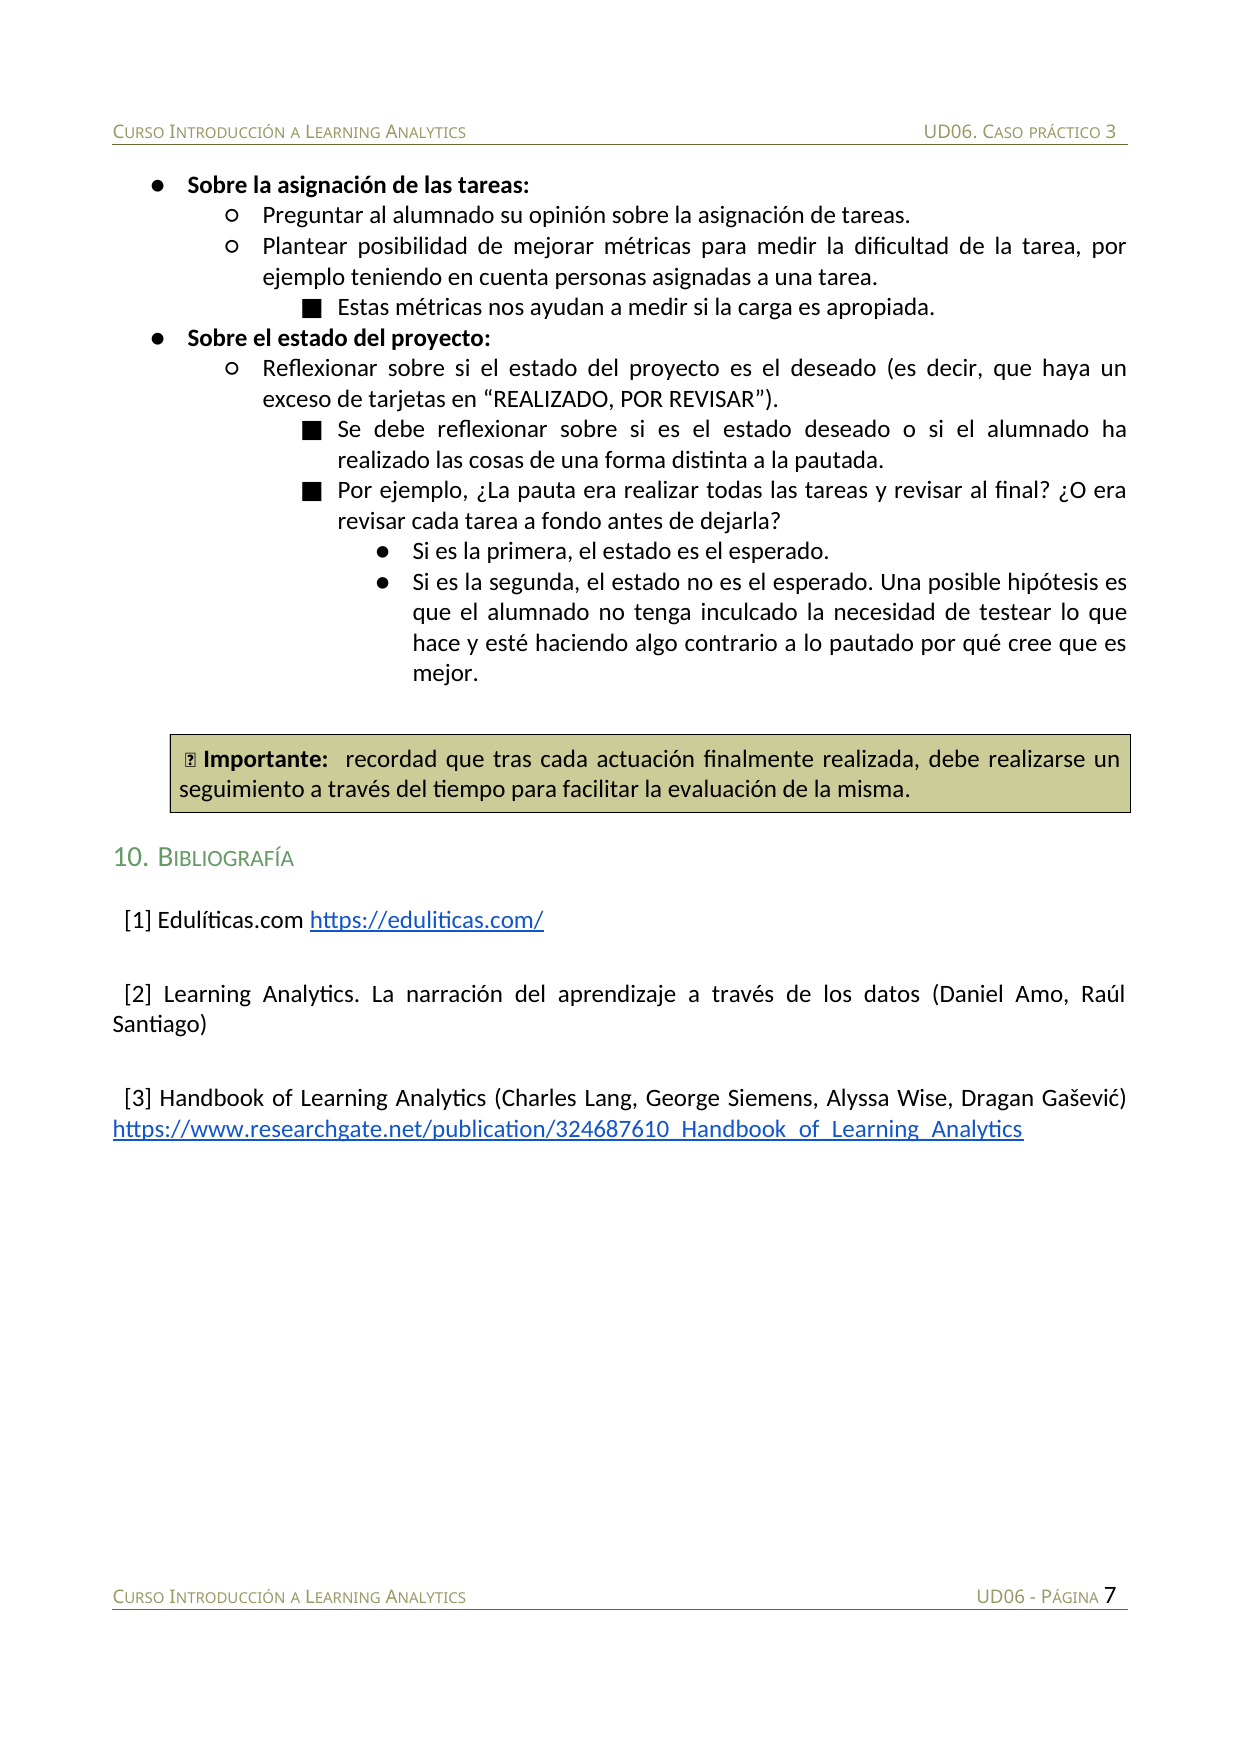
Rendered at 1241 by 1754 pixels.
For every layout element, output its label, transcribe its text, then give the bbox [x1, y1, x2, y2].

text [3] Handbook of Learning Analytics (Charles Lang, George Siemens, Alyssa Wise, Dragan Gašević) https://www.researchgate.net/publication/324687610_Handbook_of_Learning_Analytics [112, 1082, 1128, 1143]
list Si es la segunda, el estado no es el esperado. Una posible hipótesis es que el alumnado no tenga inculcado la necesidad de testear lo que hace y esté haciendo algo contrario a lo pautado por qué cree que es mejor. [375, 566, 1128, 688]
list Por ejemplo, ¿La pauta era realizar todas las tareas y revisar al final? ¿O era revisar cada tarea a fondo antes de dejarla? [300, 474, 1128, 535]
list Estas métricas nos ayudan a medir si la carga es apropiada. [300, 291, 1128, 322]
list Preguntar al alumnado su opinión sobre la asignación de tareas. [225, 199, 1128, 230]
text [2] Learning Analytics. La narración del aprendizaje a través de los datos (Daniel Amo, Raúl Santiago) [112, 978, 1128, 1039]
list Se debe reflexionar sobre si es el estado deseado o si el alumnado ha realizado las cosas de una forma distinta a la pautada. [300, 413, 1128, 474]
list Sobre la asignación de las tareas: [150, 169, 1128, 199]
subtitle Bibliografía [112, 838, 1128, 874]
text 📖 Importante: recordad que tras cada actuación finalmente realizada, debe realizarse un seguimiento a través del tiempo para facilitar la evaluación de la misma. [171, 735, 1130, 812]
list Reflexionar sobre si el estado del proyecto es el deseado (es decir, que haya un exceso de tarjetas en “REALIZADO, POR REVISAR”). [225, 352, 1128, 413]
list Sobre el estado del proyecto: [150, 322, 1128, 352]
list Plantear posibilidad de mejorar métricas para medir la dificultad de la tarea, por ejemplo teniendo en cuenta personas asignadas a una tarea. [225, 230, 1128, 291]
text [1] Edulíticas.com https://eduliticas.com/ [112, 904, 1128, 934]
list Si es la primera, el estado es el esperado. [375, 535, 1128, 566]
